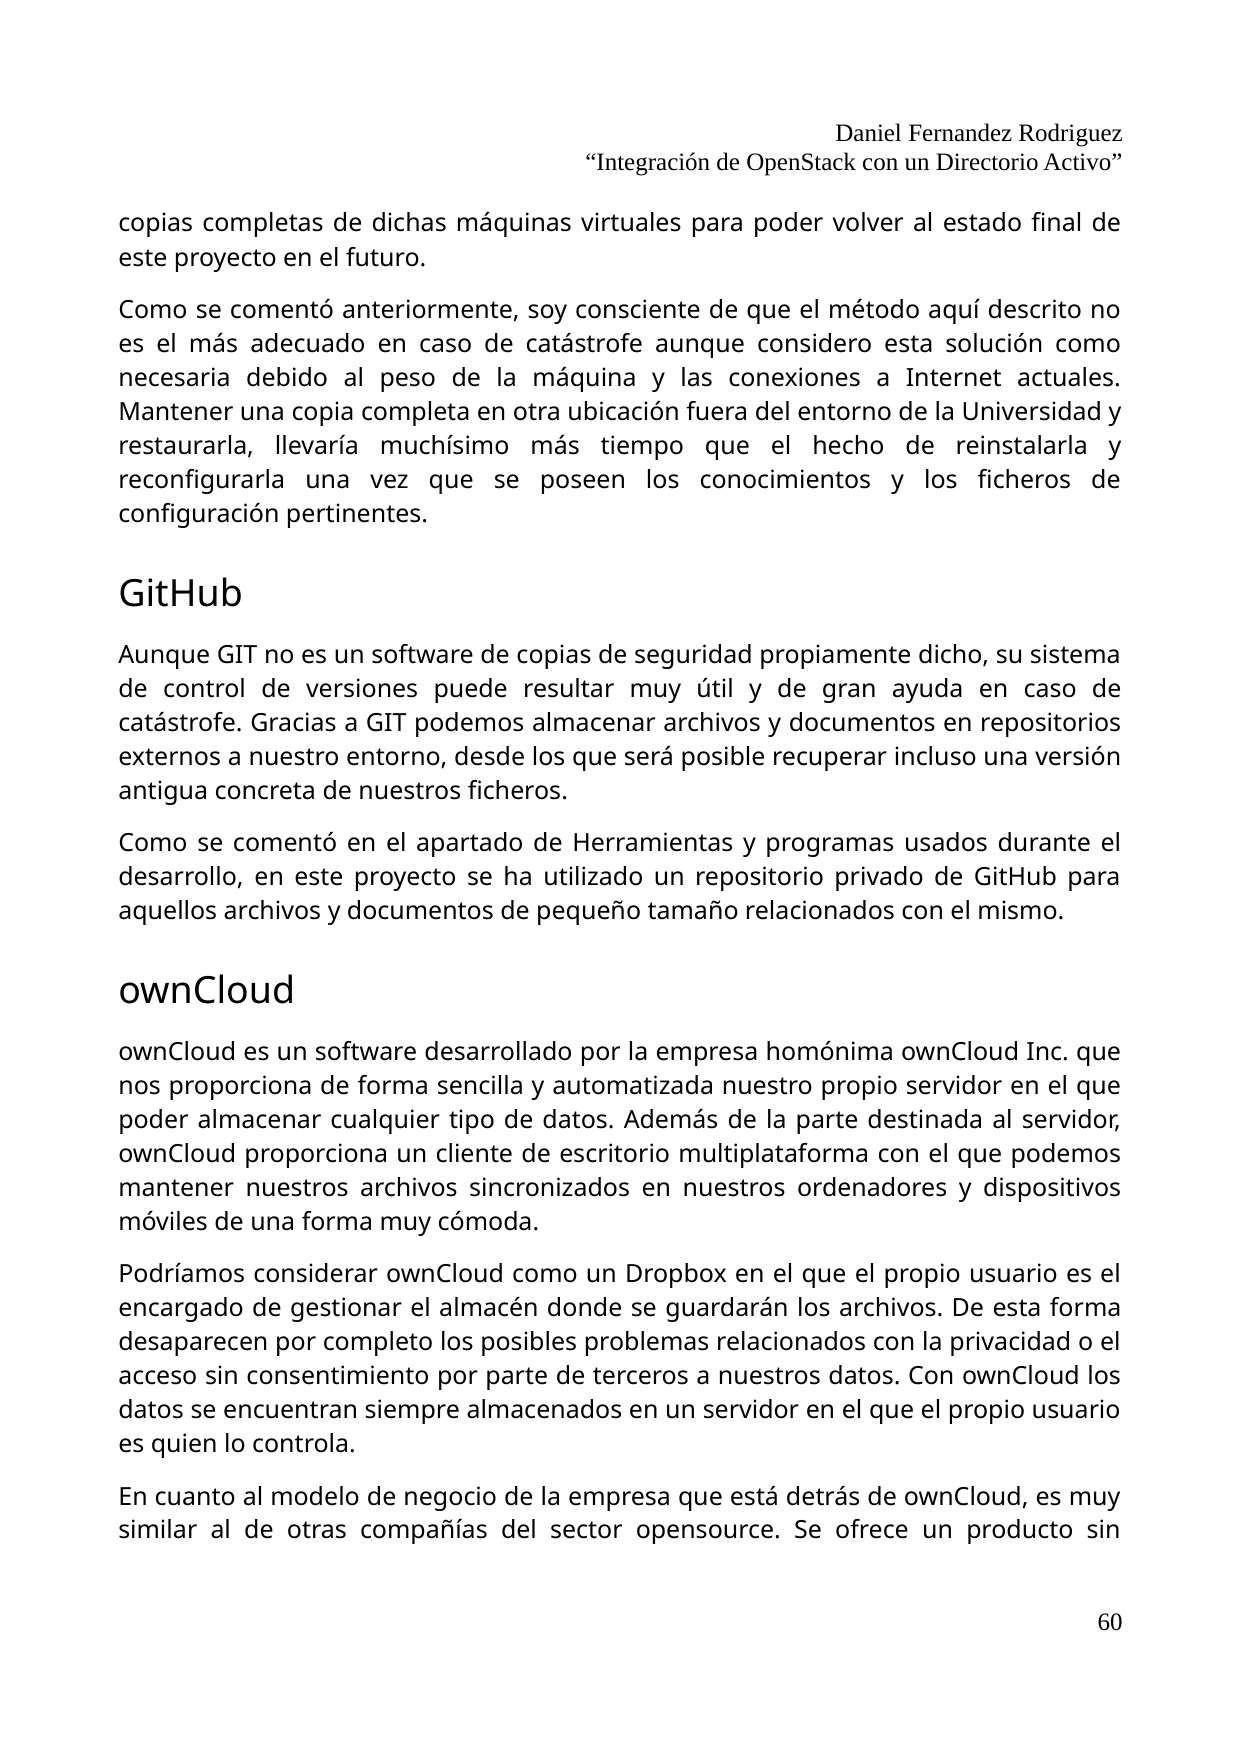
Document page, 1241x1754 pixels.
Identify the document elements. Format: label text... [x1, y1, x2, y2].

text En cuanto al modelo de negocio de la empresa que está detrás de ownCloud, es muy similar al de otras compañías del sector opensource. Se ofrece un producto sin [118, 1478, 1122, 1546]
subtitle ownCloud [118, 964, 1122, 1015]
text Podríamos considerar ownCloud como un Dropbox en el que el propio usuario es el encargado de gestionar el almacén donde se guardarán los archivos. De esta forma desaparecen por completo los posibles problemas relacionados con la privacidad o el acceso sin consentimiento por parte de terceros a nuestros datos. Con ownCloud los datos se encuentran siempre almacenados en un servidor en el que el propio usuario es quien lo controla. [118, 1256, 1122, 1460]
text Como se comentó en el apartado de Herramientas y programas usados durante el desarrollo, en este proyecto se ha utilizado un repositorio privado de GitHub para aquellos archivos y documentos de pequeño tamaño relacionados con el mismo. [118, 824, 1122, 927]
subtitle GitHub [118, 567, 1122, 618]
text ownCloud es un software desarrollado por la empresa homónima ownCloud Inc. que nos proporciona de forma sencilla y automatizada nuestro propio servidor en el que poder almacenar cualquier tipo de datos. Además de la parte destinada al servidor, ownCloud proporciona un cliente de escritorio multiplataforma con el que podemos mantener nuestros archivos sincronizados en nuestros ordenadores y dispositivos móviles de una forma muy cómoda. [118, 1033, 1122, 1238]
text copias completas de dichas máquinas virtuales para poder volver al estado final de este proyecto en el futuro. [118, 205, 1122, 273]
text Como se comentó anteriormente, soy consciente de que el método aquí descrito no es el más adecuado en caso de catástrofe aunque considero esta solución como necesaria debido al peso de la máquina y las conexiones a Internet actuales. Mantener una copia completa en otra ubicación fuera del entorno de la Universidad y restaurarla, llevaría muchísimo más tiempo que el hecho de reinstalarla y reconfigurarla una vez que se poseen los conocimientos y los ficheros de configuración pertinentes. [118, 291, 1122, 530]
text Aunque GIT no es un software de copias de seguridad propiamente dicho, su sistema de control de versiones puede resultar muy útil y de gran ayuda en caso de catástrofe. Gracias a GIT podemos almacenar archivos y documentos en repositorios externos a nuestro entorno, desde los que será posible recuperar incluso una versión antigua concreta de nuestros ficheros. [118, 636, 1122, 807]
